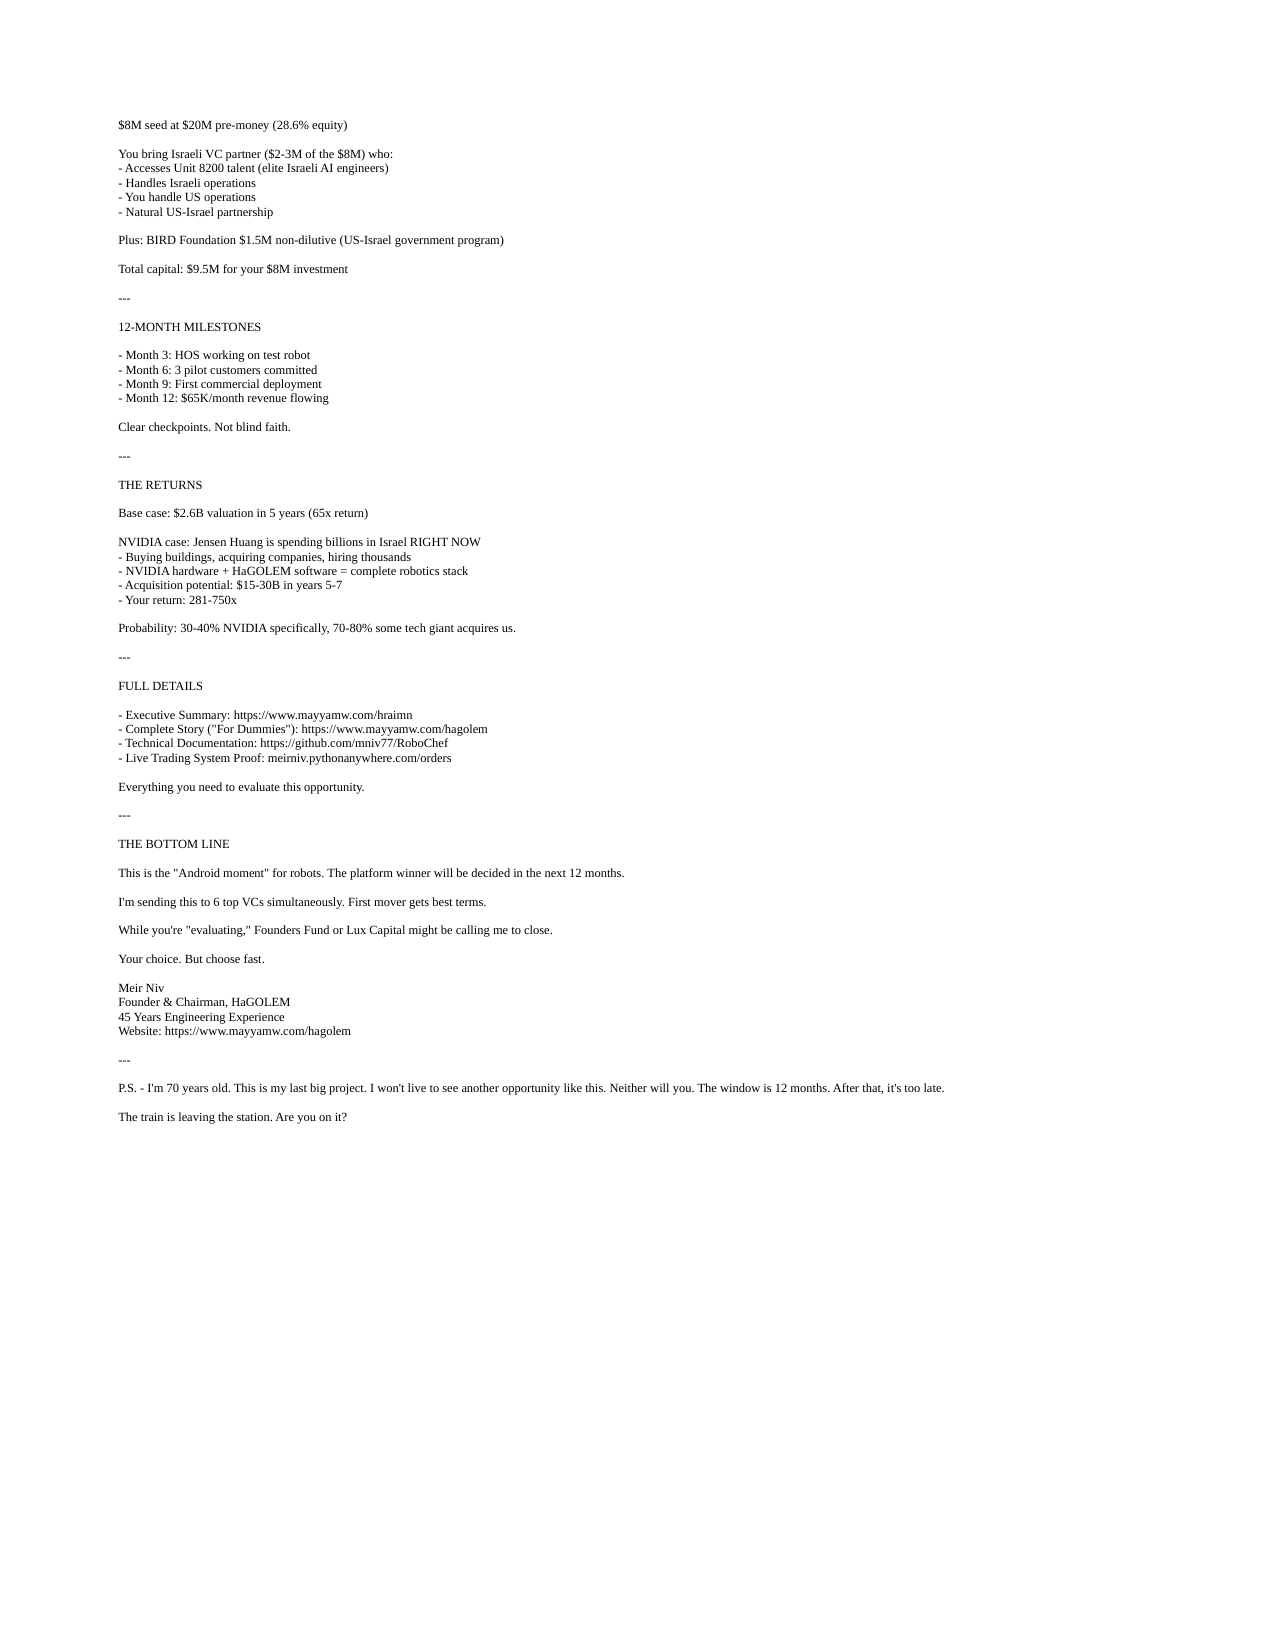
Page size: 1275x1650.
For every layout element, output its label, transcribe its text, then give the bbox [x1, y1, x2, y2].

text - You handle US operations [118, 190, 1157, 204]
text Your choice. But choose fast. [118, 952, 1157, 966]
text - Month 12: $65K/month revenue flowing [118, 391, 1157, 406]
text FULL DETAILS [118, 679, 1157, 693]
text P.S. - I'm 70 years old. This is my last big project. I won't live to see another opportunity like this. Neither will you. The window is 12 months. After that, it's too late. [118, 1081, 1157, 1096]
text - Executive Summary: https://www.mayyamw.com/hraimn [118, 707, 1157, 722]
text - Your return: 281-750x [118, 592, 1157, 607]
text - Handles Israeli operations [118, 176, 1157, 190]
text --- [118, 449, 1157, 463]
text I'm sending this to 6 top VCs simultaneously. First mover gets best terms. [118, 894, 1157, 909]
text - Month 6: 3 pilot customers committed [118, 362, 1157, 377]
text NVIDIA case: Jensen Huang is spending billions in Israel RIGHT NOW [118, 535, 1157, 549]
text - Natural US-Israel partnership [118, 204, 1157, 219]
text 45 Years Engineering Experience [118, 1009, 1157, 1024]
text --- [118, 808, 1157, 822]
text The train is leaving the station. Are you on it? [118, 1110, 1157, 1124]
text 12-MONTH MILESTONES [118, 319, 1157, 334]
text Website: https://www.mayyamw.com/hagolem [118, 1024, 1157, 1038]
text Meir Niv [118, 981, 1157, 995]
text THE RETURNS [118, 477, 1157, 492]
text Founder & Chairman, HaGOLEM [118, 995, 1157, 1009]
text - Live Trading System Proof: meirniv.pythonanywhere.com/orders [118, 751, 1157, 765]
text --- [118, 650, 1157, 664]
text This is the "Android moment" for robots. The platform winner will be decided in the next 12 months. [118, 866, 1157, 880]
text Clear checkpoints. Not blind faith. [118, 420, 1157, 434]
text Base case: $2.6B valuation in 5 years (65x return) [118, 506, 1157, 521]
text --- [118, 291, 1157, 305]
text - Month 3: HOS working on test robot [118, 348, 1157, 362]
text Plus: BIRD Foundation $1.5M non-dilutive (US-Israel government program) [118, 233, 1157, 247]
text - Accesses Unit 8200 talent (elite Israeli AI engineers) [118, 161, 1157, 176]
text You bring Israeli VC partner ($2-3M of the $8M) who: [118, 147, 1157, 161]
text $8M seed at $20M pre-money (28.6% equity) [118, 118, 1157, 132]
text - Technical Documentation: https://github.com/mniv77/RoboChef [118, 736, 1157, 751]
text - Buying buildings, acquiring companies, hiring thousands [118, 549, 1157, 564]
text THE BOTTOM LINE [118, 837, 1157, 851]
text - Acquisition potential: $15-30B in years 5-7 [118, 578, 1157, 592]
text Total capital: $9.5M for your $8M investment [118, 262, 1157, 276]
text - Complete Story ("For Dummies"): https://www.mayyamw.com/hagolem [118, 722, 1157, 736]
text Everything you need to evaluate this opportunity. [118, 779, 1157, 794]
text - NVIDIA hardware + HaGOLEM software = complete robotics stack [118, 564, 1157, 578]
text --- [118, 1052, 1157, 1067]
text While you're "evaluating," Founders Fund or Lux Capital might be calling me to close. [118, 923, 1157, 937]
text - Month 9: First commercial deployment [118, 377, 1157, 391]
text Probability: 30-40% NVIDIA specifically, 70-80% some tech giant acquires us. [118, 621, 1157, 636]
